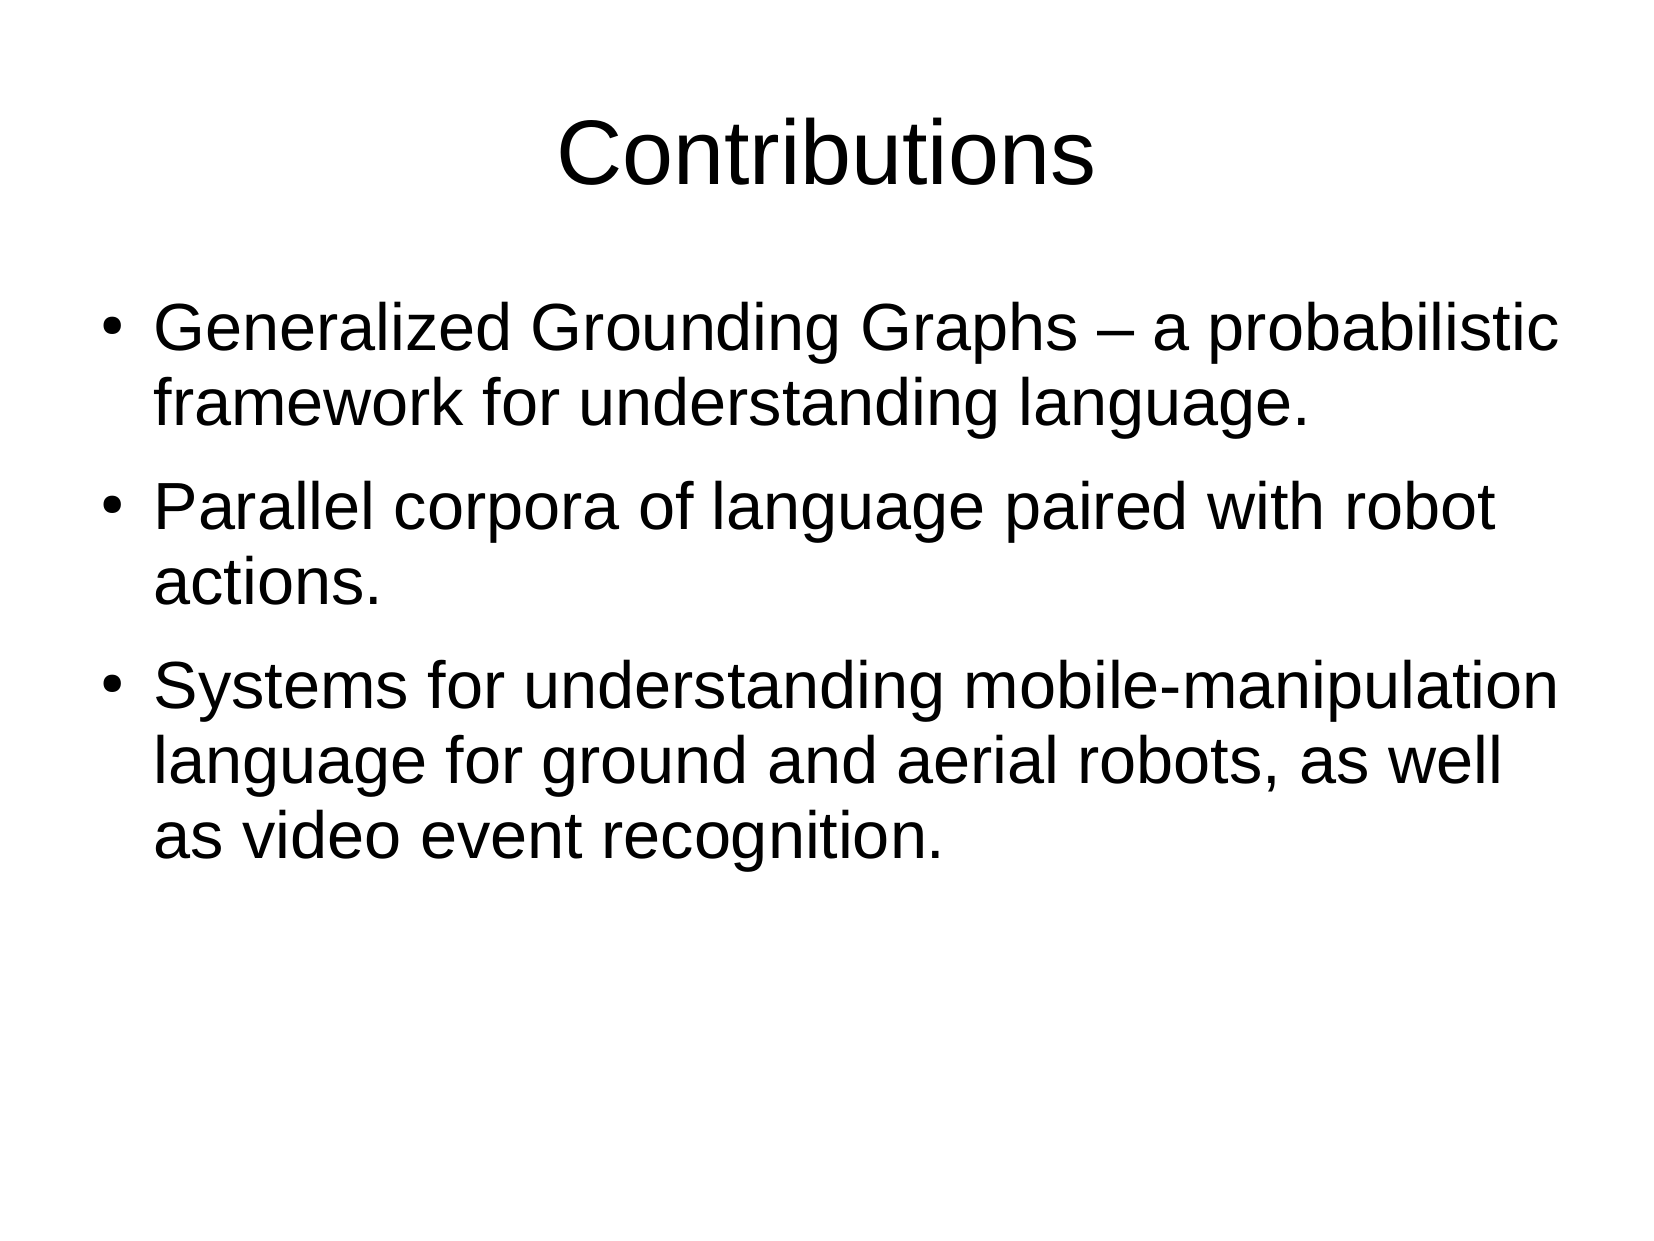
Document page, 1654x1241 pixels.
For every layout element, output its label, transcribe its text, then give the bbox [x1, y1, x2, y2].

list Generalized Grounding Graphs – a probabilistic framework for understanding language. Parallel corpora of language paired with robot actions. Systems for understanding mobile-manipulation language for ground and aerial robots, as well as video event recognition. [82, 290, 1571, 1109]
title Contributions [82, 49, 1571, 257]
